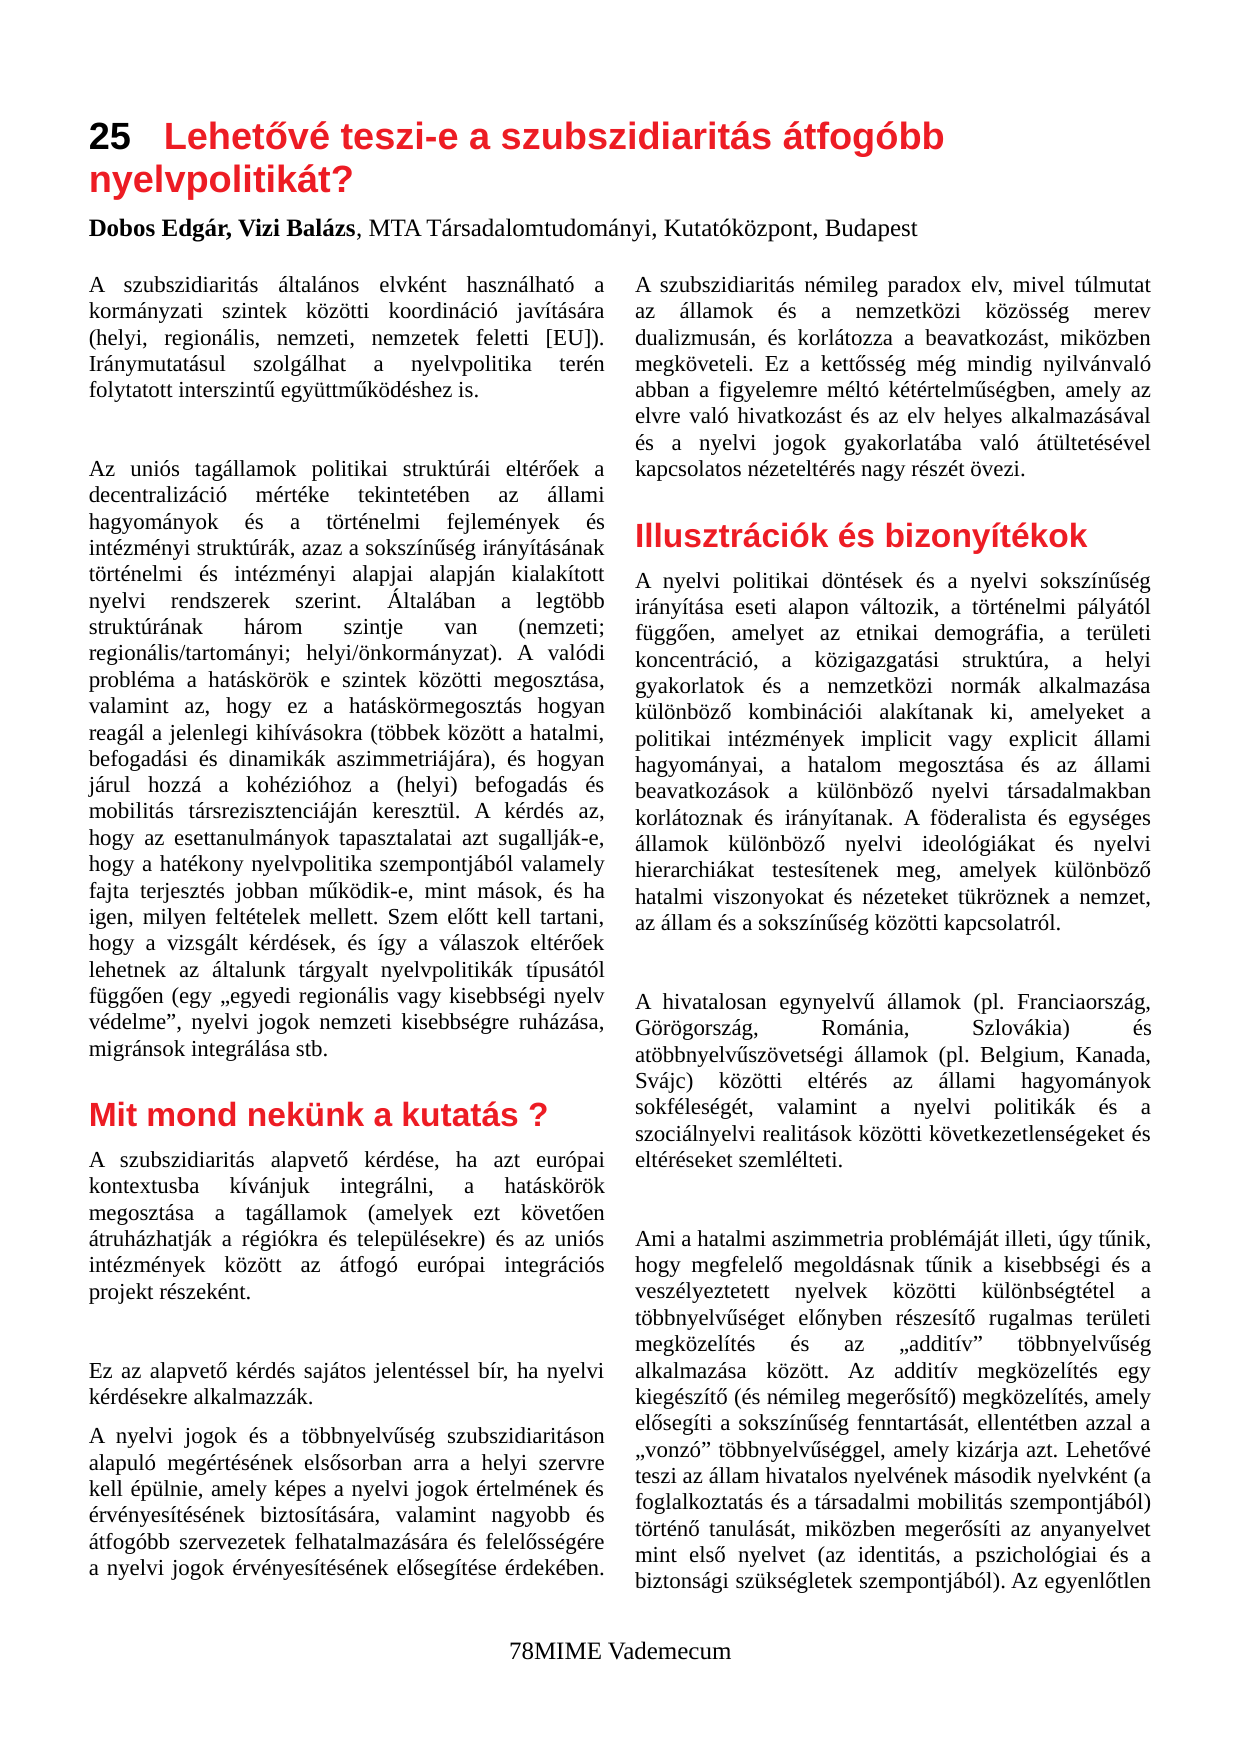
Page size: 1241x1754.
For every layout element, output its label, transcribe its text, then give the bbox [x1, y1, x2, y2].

text A nyelvi jogok és a többnyelvűség szubszidiaritáson alapuló megértésének elsősorban arra a helyi szervre kell épülnie, amely képes a nyelvi jogok értelmének és érvényesítésének biztosítására, valamint nagyobb és átfogóbb szervezetek felhatalmazására és felelősségére a nyelvi jogok érvényesítésének elősegítése érdekében. [88, 1422, 605, 1581]
text A szubszidiaritás alapvető kérdése, ha azt európai kontextusba kívánjuk integrálni, a hatáskörök megosztása a tagállamok (amelyek ezt követően átruházhatják a régiókra és településekre) és az uniós intézmények között az átfogó európai integrációs projekt részeként. [88, 1146, 605, 1304]
subtitle Lehetővé teszi-e a szubszidiaritás átfogóbb nyelvpolitikát? [88, 113, 1152, 201]
text A szubszidiaritás némileg paradox elv, mivel túlmutat az államok és a nemzetközi közösség merev dualizmusán, és korlátozza a beavatkozást, miközben megköveteli. Ez a kettősség még mindig nyilvánvaló abban a figyelemre méltó kétértelműségben, amely az elvre való hivatkozást és az elv helyes alkalmazásával és a nyelvi jogok gyakorlatába való átültetésével kapcsolatos nézeteltérés nagy részét övezi. [635, 271, 1152, 482]
subtitle Illusztrációk és bizonyítékok [635, 516, 1152, 554]
subtitle Mit mond nekünk a kutatás ? [88, 1095, 605, 1134]
text A nyelvi politikai döntések és a nyelvi sokszínűség irányítása eseti alapon változik, a történelmi pályától függően, amelyet az etnikai demográfia, a területi koncentráció, a közigazgatási struktúra, a helyi gyakorlatok és a nemzetközi normák alkalmazása különböző kombinációi alakítanak ki, amelyeket a politikai intézmények implicit vagy explicit állami hagyományai, a hatalom megosztása és az állami beavatkozások a különböző nyelvi társadalmakban korlátoznak és irányítanak. A föderalista és egységes államok különböző nyelvi ideológiákat és nyelvi hierarchiákat testesítenek meg, amelyek különböző hatalmi viszonyokat és nézeteket tükröznek a nemzet, az állam és a sokszínűség közötti kapcsolatról. [635, 567, 1152, 936]
text Dobos Edgár, Vizi Balázs, MTA Társadalomtudományi, Kutatóközpont, Budapest [88, 213, 1152, 242]
text A szubszidiaritás általános elvként használható a kormányzati szintek közötti koordináció javítására (helyi, regionális, nemzeti, nemzetek feletti [EU]). Iránymutatásul szolgálhat a nyelvpolitika terén folytatott interszintű együttműködéshez is. [88, 271, 605, 403]
text A hivatalosan egynyelvű államok (pl. Franciaország, Görögország, Románia, Szlovákia) és atöbbnyelvűszövetségi államok (pl. Belgium, Kanada, Svájc) közötti eltérés az állami hagyományok sokféleségét, valamint a nyelvi politikák és a szociálnyelvi realitások közötti következetlenségeket és eltéréseket szemlélteti. [635, 988, 1152, 1172]
text Ami a hatalmi aszimmetria problémáját illeti, úgy tűnik, hogy megfelelő megoldásnak tűnik a kisebbségi és a veszélyeztetett nyelvek közötti különbségtétel a többnyelvűséget előnyben részesítő rugalmas területi megközelítés és az „additív” többnyelvűség alkalmazása között. Az additív megközelítés egy kiegészítő (és némileg megerősítő) megközelítés, amely elősegíti a sokszínűség fenntartását, ellentétben azzal a „vonzó” többnyelvűséggel, amely kizárja azt. Lehetővé teszi az állam hivatalos nyelvének második nyelvként (a foglalkoztatás és a társadalmi mobilitás szempontjából) történő tanulását, miközben megerősíti az anyanyelvet mint első nyelvet (az identitás, a pszichológiai és a biztonsági szükségletek szempontjából). Az egyenlőtlen [635, 1225, 1152, 1594]
text Az uniós tagállamok politikai struktúrái eltérőek a decentralizáció mértéke tekintetében az állami hagyományok és a történelmi fejlemények és intézményi struktúrák, azaz a sokszínűség irányításának történelmi és intézményi alapjai alapján kialakított nyelvi rendszerek szerint. Általában a legtöbb struktúrának három szintje van (nemzeti; regionális/tartományi; helyi/önkormányzat). A valódi probléma a hatáskörök e szintek közötti megosztása, valamint az, hogy ez a hatáskörmegosztás hogyan reagál a jelenlegi kihívásokra (többek között a hatalmi, befogadási és dinamikák aszimmetriájára), és hogyan járul hozzá a kohézióhoz a (helyi) befogadás és mobilitás társrezisztenciáján keresztül. A kérdés az, hogy az esettanulmányok tapasztalatai azt sugallják-e, hogy a hatékony nyelvpolitika szempontjából valamely fajta terjesztés jobban működik-e, mint mások, és ha igen, milyen feltételek mellett. Szem előtt kell tartani, hogy a vizsgált kérdések, és így a válaszok eltérőek lehetnek az általunk tárgyalt nyelvpolitikák típusától függően (egy „egyedi regionális vagy kisebbségi nyelv védelme”, nyelvi jogok nemzeti kisebbségre ruházása, migránsok integrálása stb. [88, 455, 605, 1061]
text Ez az alapvető kérdés sajátos jelentéssel bír, ha nyelvi kérdésekre alkalmazzák. [88, 1357, 605, 1409]
